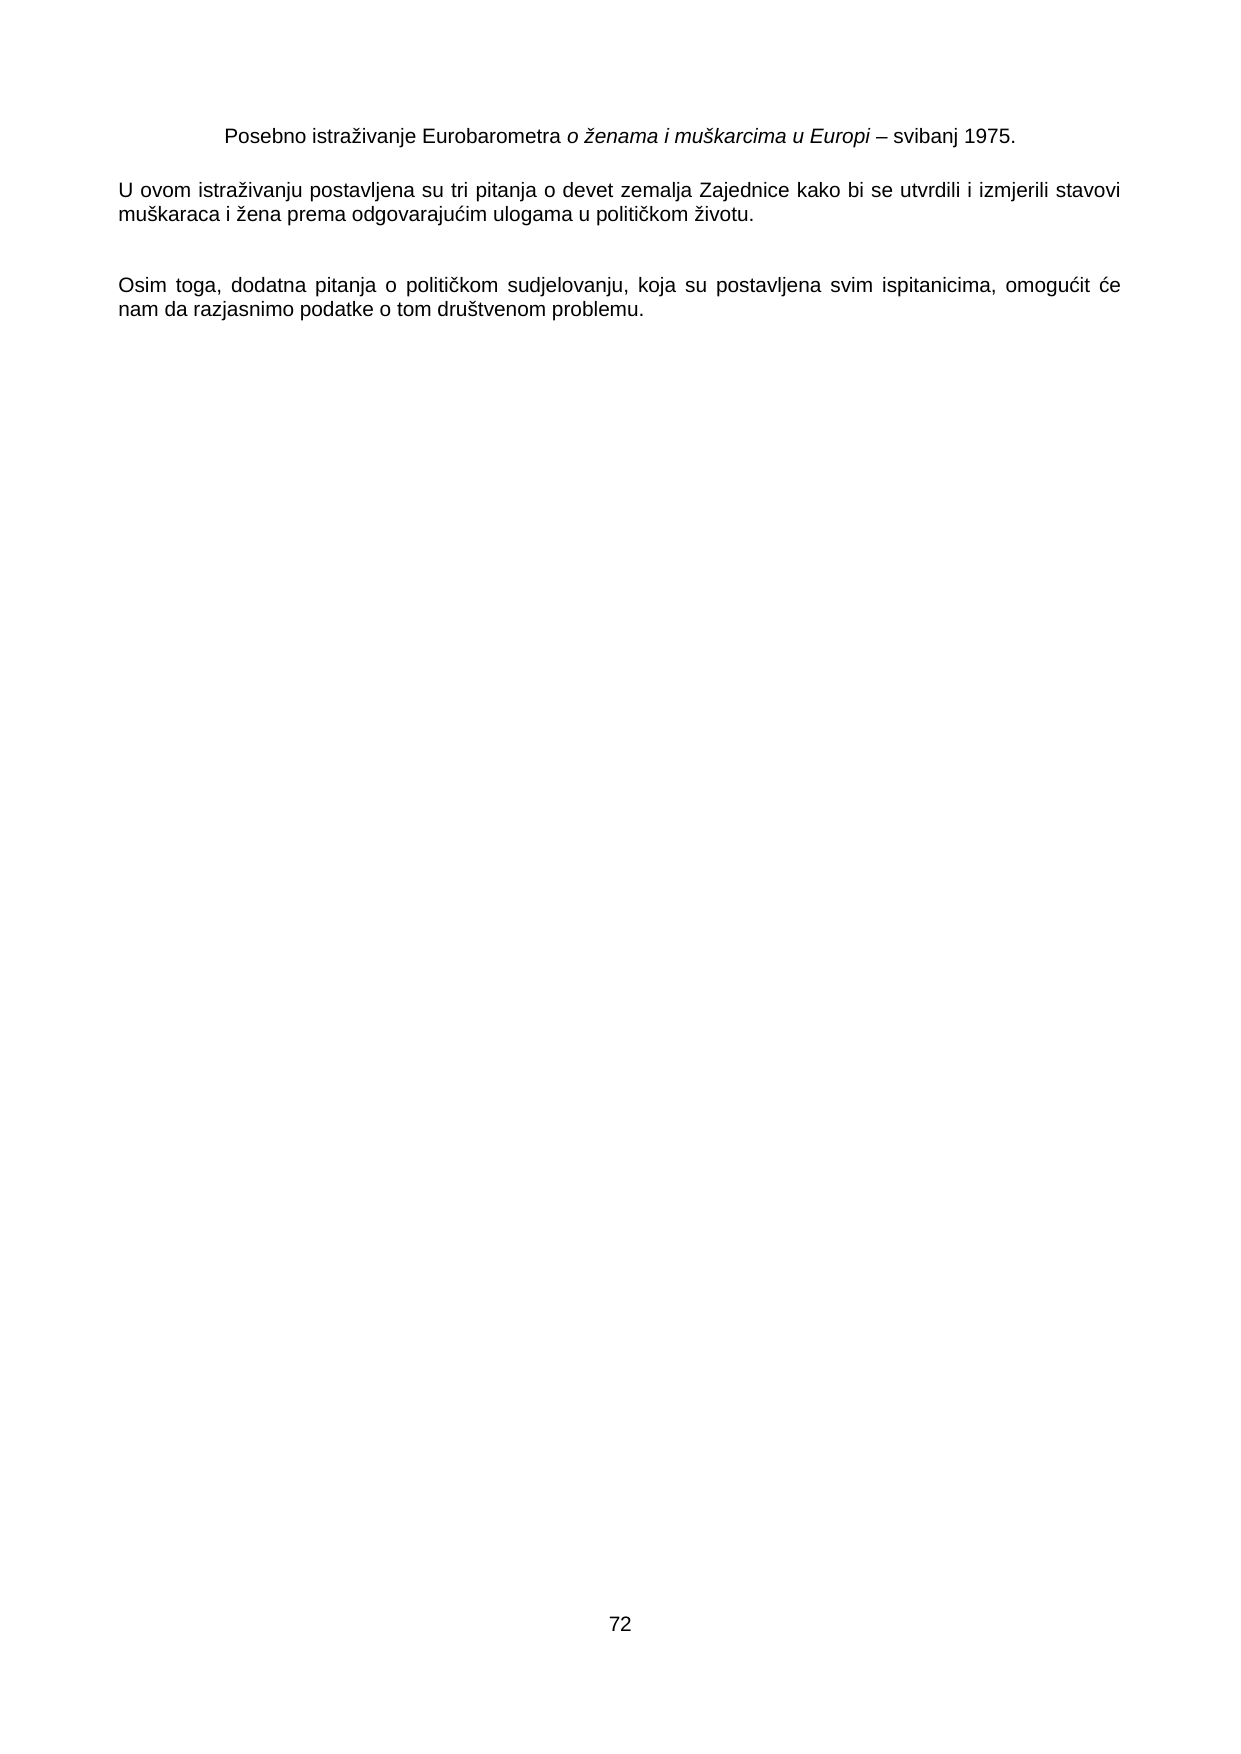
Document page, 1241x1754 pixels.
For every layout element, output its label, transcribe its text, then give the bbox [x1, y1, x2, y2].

text U ovom istraživanju postavljena su tri pitanja o devet zemalja Zajednice kako bi se utvrdili i izmjerili stavovi muškaraca i žena prema odgovarajućim ulogama u političkom životu. [118, 177, 1122, 225]
text Osim toga, dodatna pitanja o političkom sudjelovanju, koja su postavljena svim ispitanicima, omogućit će nam da razjasnimo podatke o tom društvenom problemu. [118, 273, 1122, 321]
